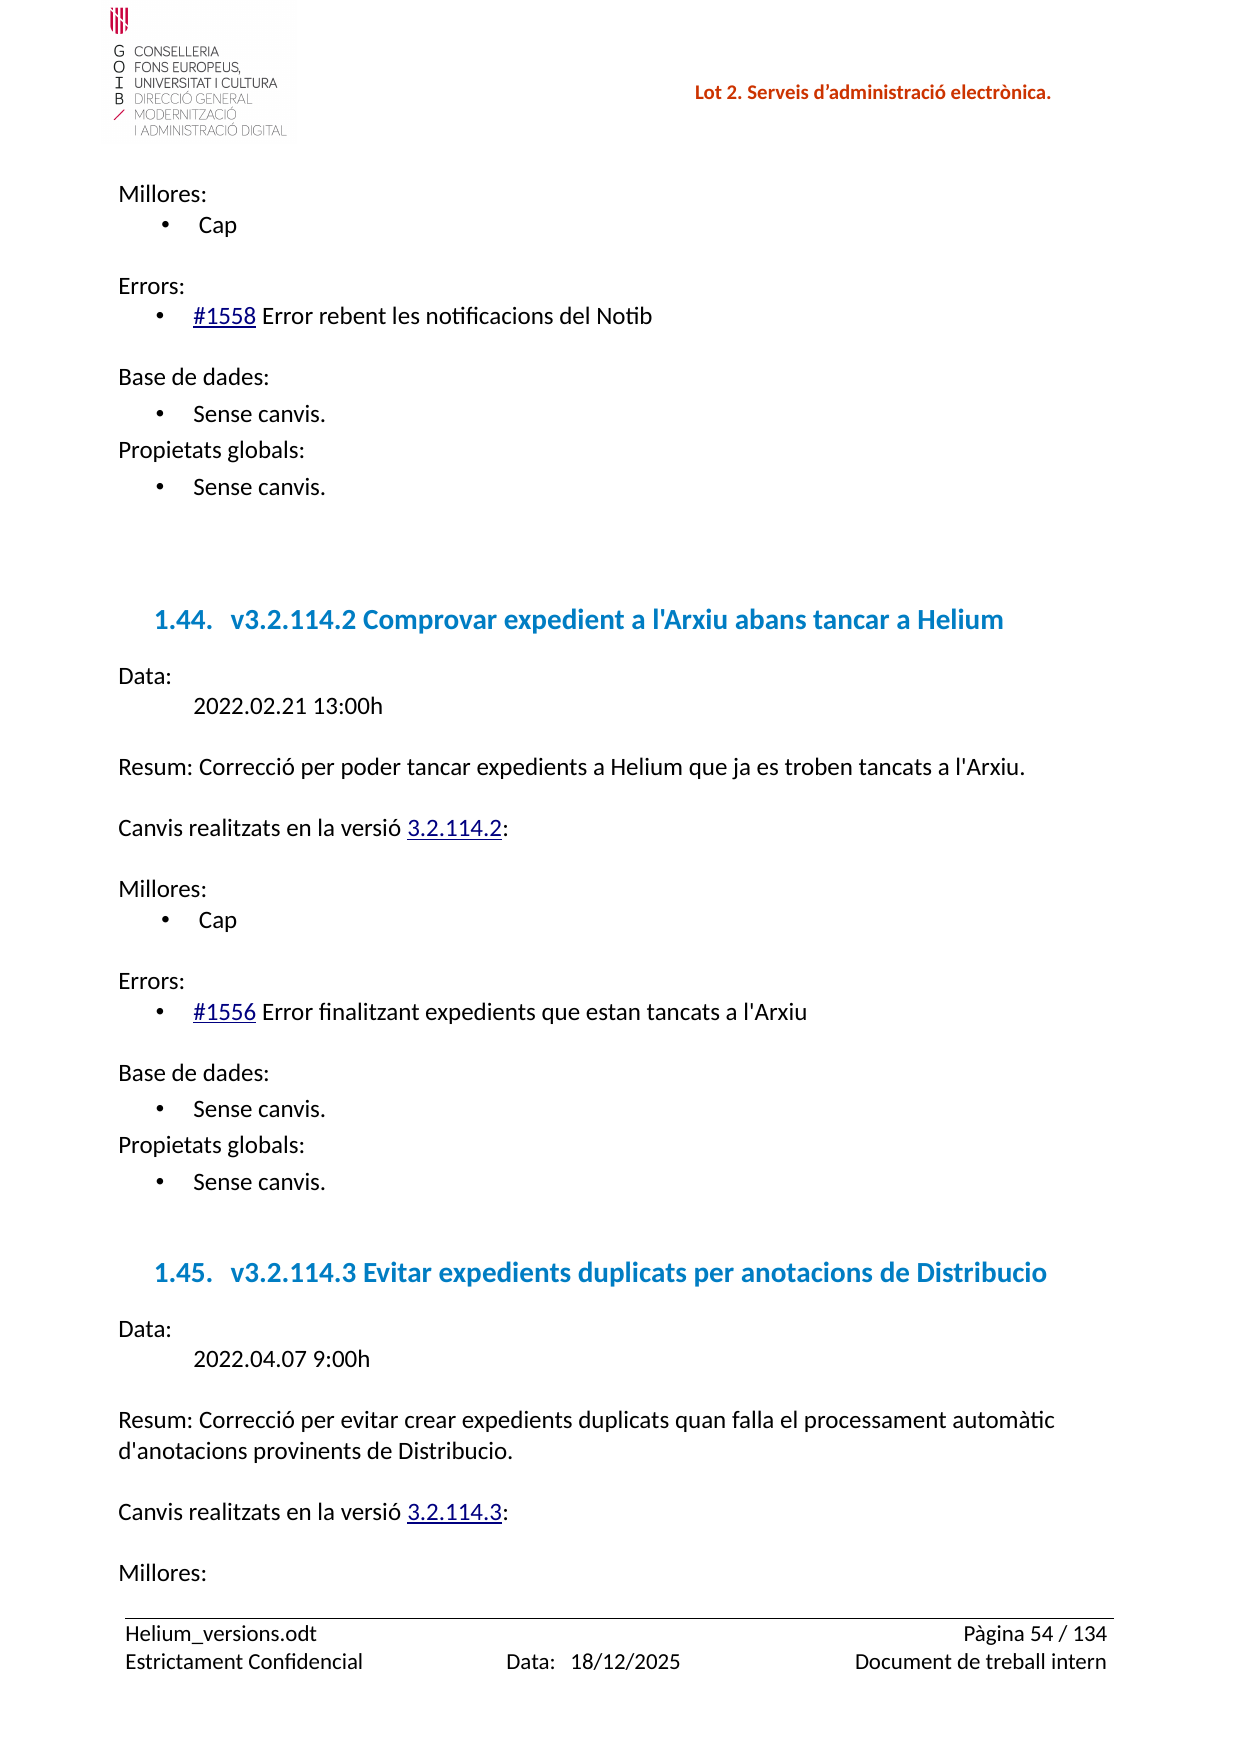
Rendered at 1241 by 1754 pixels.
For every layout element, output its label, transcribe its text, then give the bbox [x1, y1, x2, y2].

text Data: [118, 660, 1122, 691]
list Sense canvis. [156, 398, 1122, 428]
text Propietats globals: [118, 1130, 1122, 1160]
list #1556 Error finalitzant expedients que estan tancats a l'Arxiu [156, 996, 1122, 1026]
list #1558 Error rebent les notificacions del Notib [156, 300, 1122, 331]
text Millores: [118, 874, 1122, 904]
text Resum: Correcció per evitar crear expedients duplicats quan falla el processament automàtic d'anotacions provinents de Distribucio. [118, 1404, 1122, 1466]
subtitle v3.2.114.2 Comprovar expedient a l'Arxiu abans tancar a Helium [153, 601, 1122, 636]
list Sense canvis. [156, 1166, 1122, 1197]
text Canvis realitzats en la versió 3.2.114.3: [118, 1496, 1122, 1527]
text Data: [118, 1313, 1122, 1343]
text Canvis realitzats en la versió 3.2.114.2: [118, 813, 1122, 843]
picture [100, 0, 297, 144]
text Base de dades: [118, 361, 1122, 392]
list Cap [161, 209, 1122, 239]
text Propietats globals: [118, 434, 1122, 465]
text Errors: [118, 270, 1122, 300]
text Errors: [118, 965, 1122, 996]
text Base de dades: [118, 1057, 1122, 1087]
text 2022.02.21 13:00h [118, 691, 1122, 721]
text Millores: [118, 178, 1122, 209]
list Cap [161, 904, 1122, 935]
subtitle v3.2.114.3 Evitar expedients duplicats per anotacions de Distribucio [153, 1254, 1122, 1289]
list Sense canvis. [156, 1093, 1122, 1124]
text 2022.04.07 9:00h [118, 1343, 1122, 1374]
text Millores: [118, 1557, 1122, 1588]
list Sense canvis. [156, 471, 1122, 501]
text Resum: Correcció per poder tancar expedients a Helium que ja es troben tancats a l'Arxiu. [118, 752, 1122, 782]
